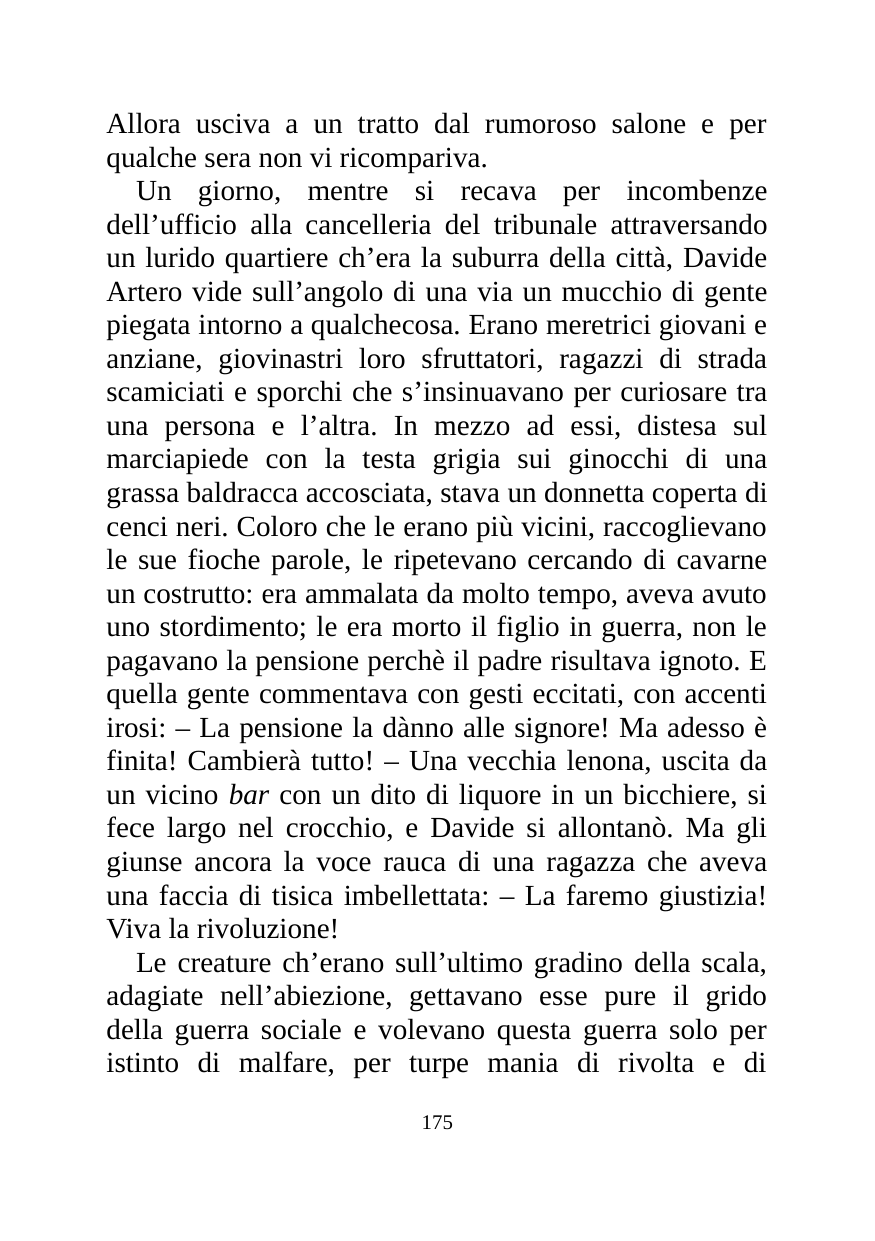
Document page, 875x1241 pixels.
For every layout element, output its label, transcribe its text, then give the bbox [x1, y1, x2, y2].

text Allora usciva a un tratto dal rumoroso salone e per qualche sera non vi ricompariva. [106, 106, 768, 173]
text Le creature ch’erano sull’ultimo gradino della scala, adagiate nell’abiezione, gettavano esse pure il grido della guerra sociale e volevano questa guerra solo per istinto di malfare, per turpe mania di rivolta e di [106, 945, 768, 1079]
text Un giorno, mentre si recava per incombenze dell’ufficio alla cancelleria del tribunale attraversando un lurido quartiere ch’era la suburra della città, Davide Artero vide sull’angolo di una via un mucchio di gente piegata intorno a qualchecosa. Erano meretrici giovani e anziane, giovinastri loro sfruttatori, ragazzi di strada scamiciati e sporchi che s’insinuavano per curiosare tra una persona e l’altra. In mezzo ad essi, distesa sul marciapiede con la testa grigia sui ginocchi di una grassa baldracca accosciata, stava un donnetta coperta di cenci neri. Coloro che le erano più vicini, raccoglievano le sue fioche parole, le ripetevano cercando di cavarne un costrutto: era ammalata da molto tempo, aveva avuto uno stordimento; le era morto il figlio in guerra, non le pagavano la pensione perchè il padre risultava ignoto. E quella gente commentava con gesti eccitati, con accenti irosi: – La pensione la dànno alle signore! Ma adesso è finita! Cambierà tutto! – Una vecchia lenona, uscita da un vicino bar con un dito di liquore in un bicchiere, si fece largo nel crocchio, e Davide si allontanò. Ma gli giunse ancora la voce rauca di una ragazza che aveva una faccia di tisica imbellettata: – La faremo giustizia! Viva la rivoluzione! [106, 173, 768, 945]
